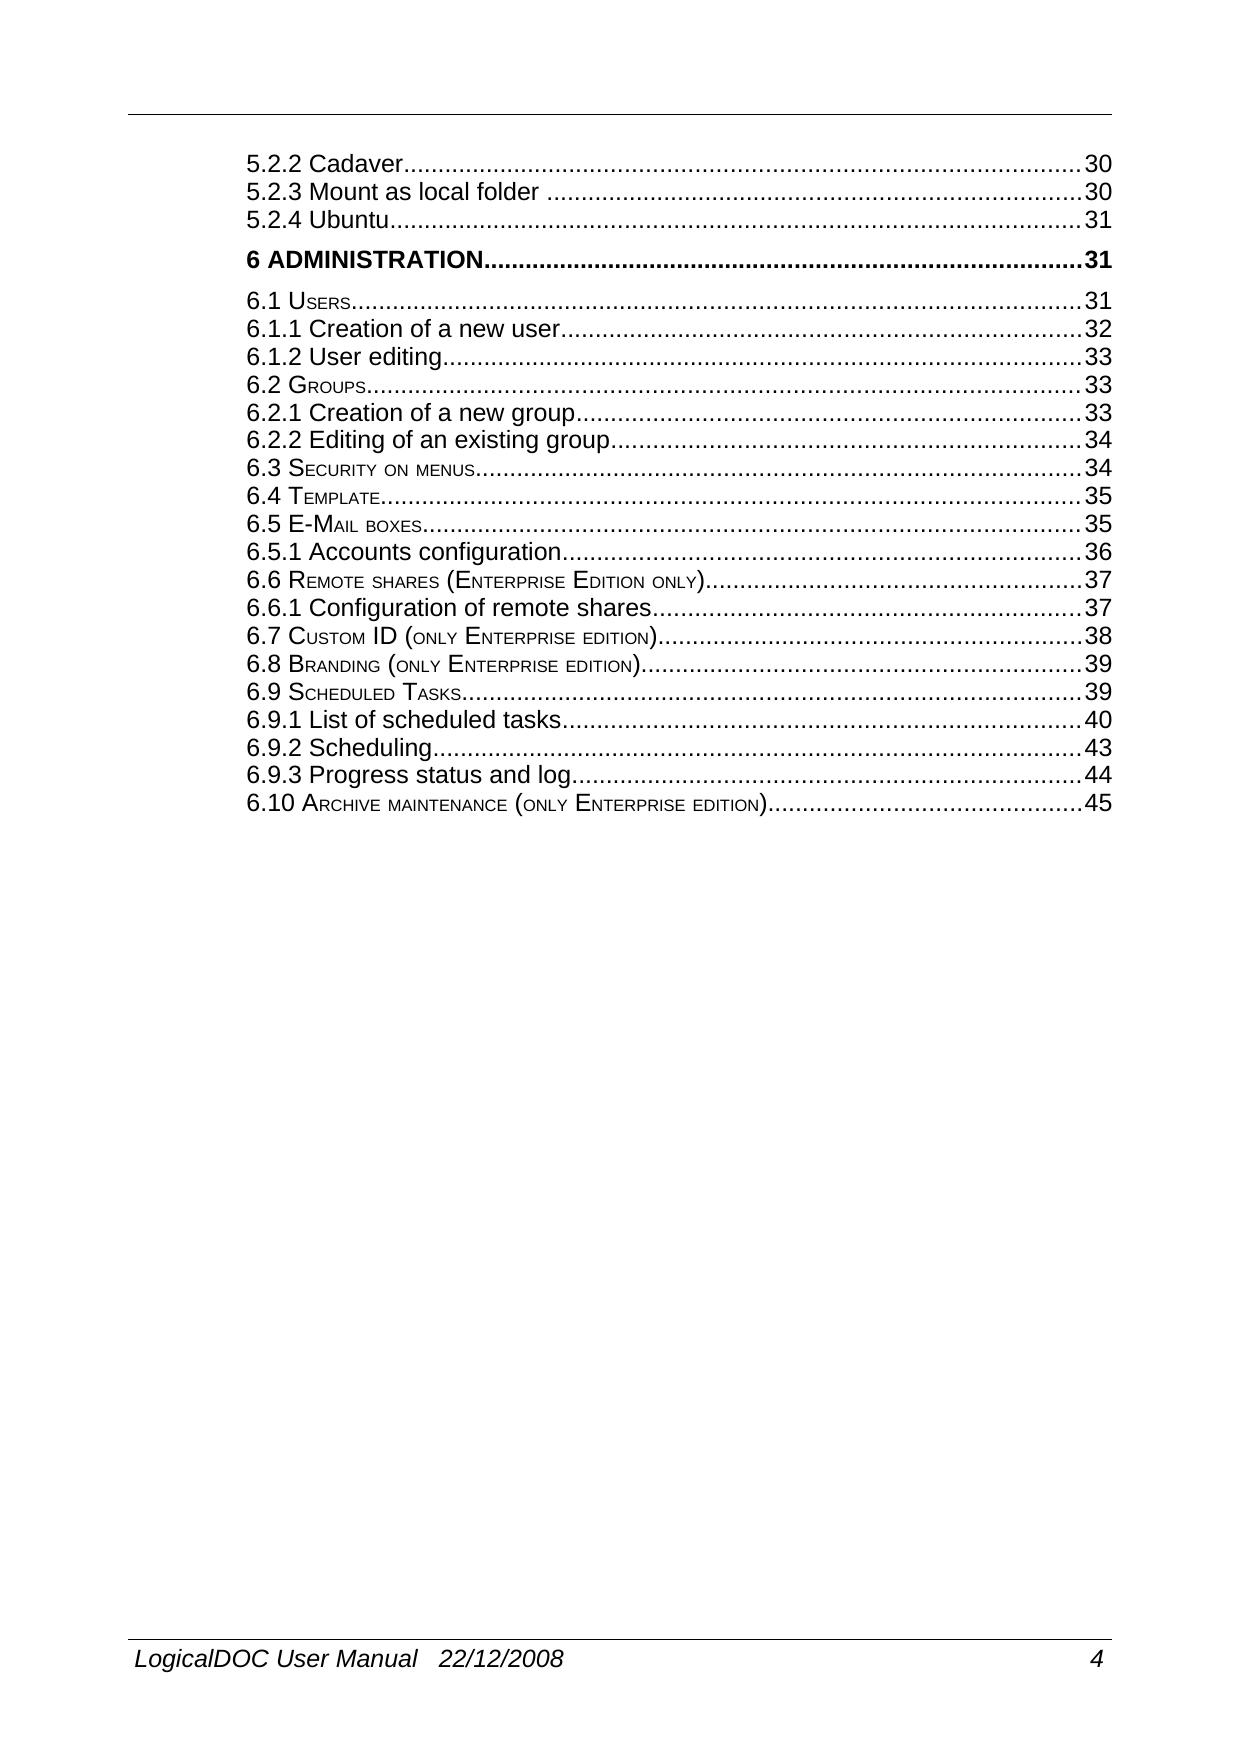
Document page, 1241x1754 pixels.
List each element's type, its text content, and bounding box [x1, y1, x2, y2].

text 6.6 Remote shares (Enterprise Edition only) 37 [246, 566, 1112, 594]
text 5.2.2 Cadaver 30 [246, 150, 1112, 178]
text 6.9.3 Progress status and log 44 [246, 761, 1112, 789]
text 6.9 Scheduled Tasks 39 [246, 677, 1112, 705]
text 6.3 Security on menus 34 [246, 454, 1112, 482]
text 6.8 Branding (only Enterprise edition) 39 [246, 649, 1112, 677]
text 6.10 Archive maintenance (only Enterprise edition) 45 [246, 789, 1112, 817]
text 6.7 Custom ID (only Enterprise edition) 38 [246, 622, 1112, 649]
text 5.2.3 Mount as local folder 30 [246, 178, 1112, 206]
text 6.1 Users 31 [246, 287, 1112, 314]
text 6.5.1 Accounts configuration 36 [246, 538, 1112, 566]
text 5.2.4 Ubuntu 31 [246, 206, 1112, 234]
text 6.1.1 Creation of a new user 32 [246, 314, 1112, 342]
text 6.2.1 Creation of a new group 33 [246, 398, 1112, 426]
text 6.2.2 Editing of an existing group 34 [246, 426, 1112, 454]
text 6.4 Template 35 [246, 482, 1112, 510]
text 6.1.2 User editing 33 [246, 342, 1112, 370]
text 6.6.1 Configuration of remote shares 37 [246, 594, 1112, 622]
text 6.9.2 Scheduling 43 [246, 733, 1112, 761]
text 6.5 E-Mail boxes 35 [246, 510, 1112, 538]
text 6.9.1 List of scheduled tasks 40 [246, 705, 1112, 733]
text 6.2 Groups 33 [246, 370, 1112, 398]
text 6 Administration 31 [246, 246, 1112, 274]
